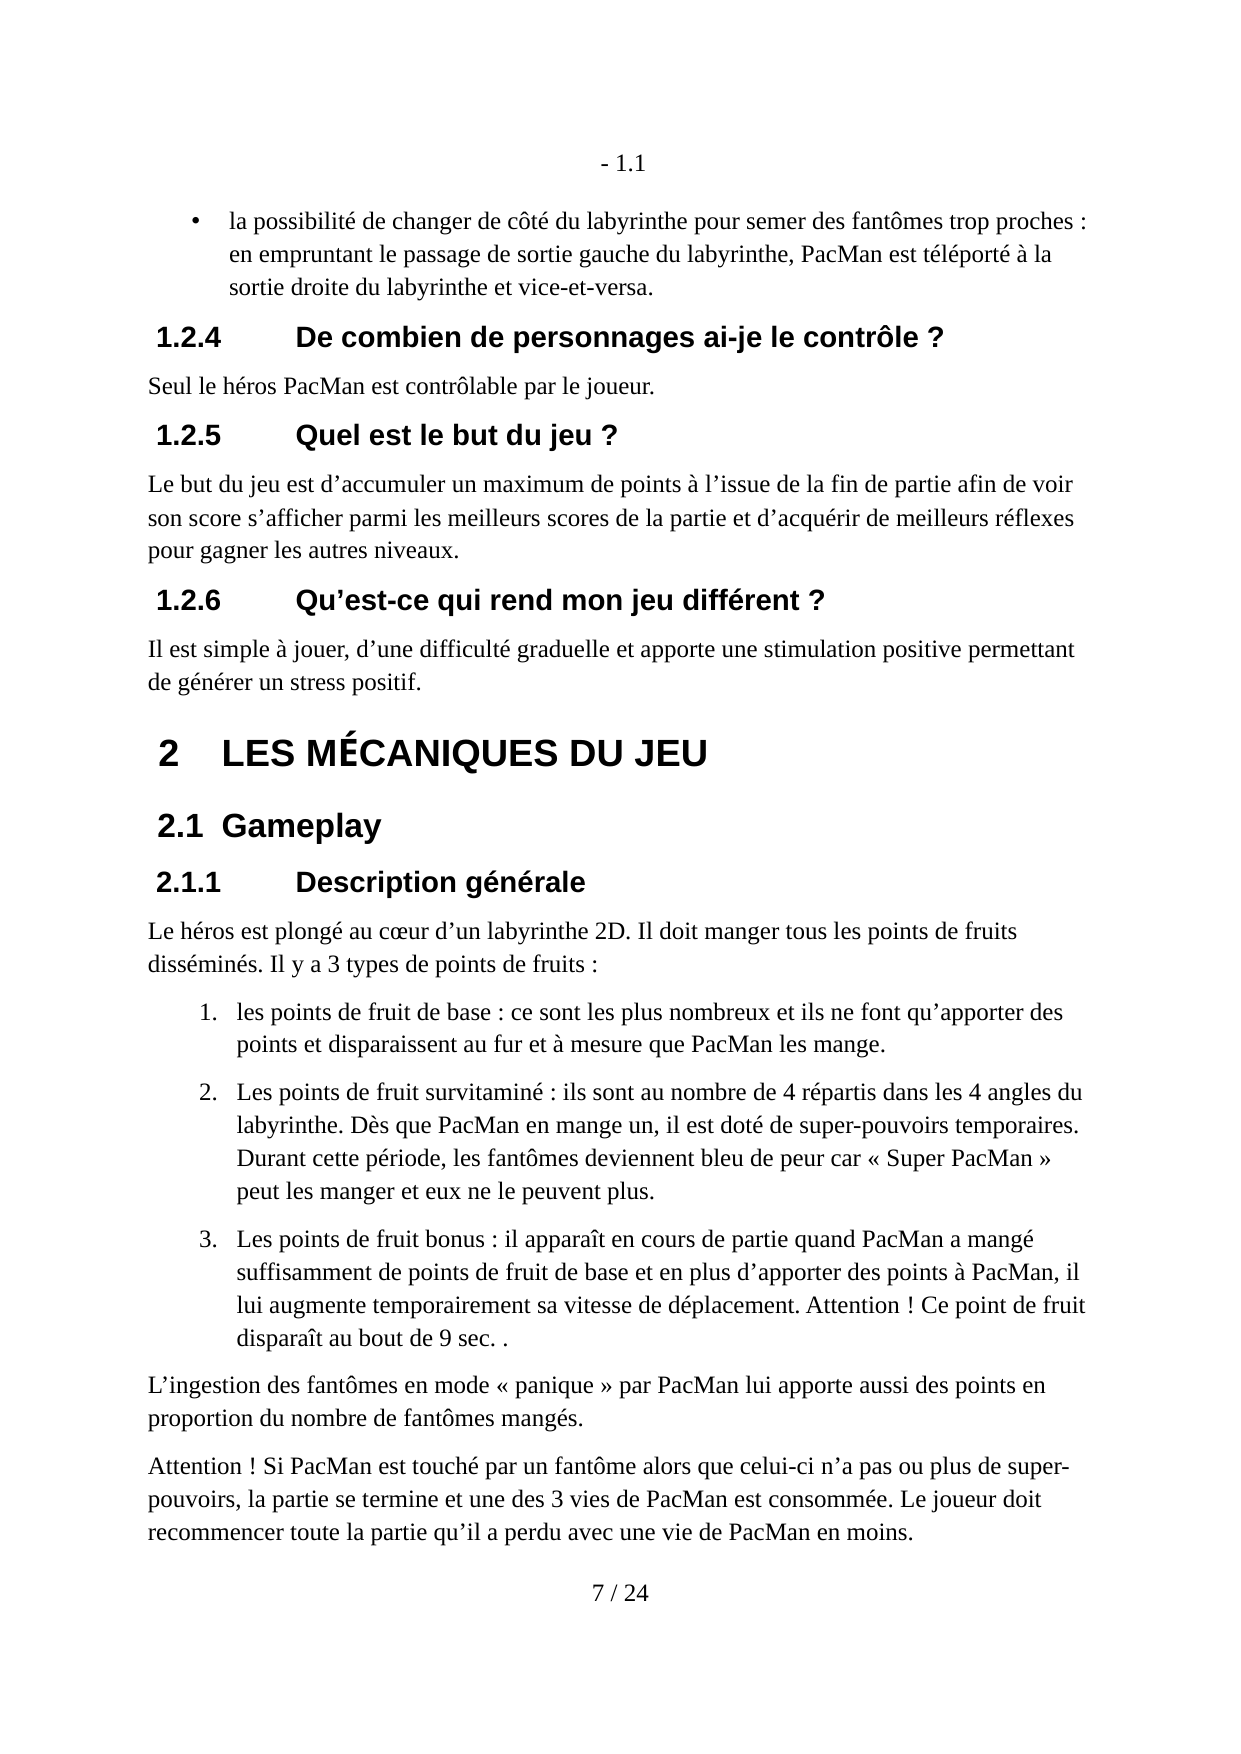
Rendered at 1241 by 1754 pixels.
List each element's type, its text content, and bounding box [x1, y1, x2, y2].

subtitle De combien de personnages ai-je le contrôle ? [148, 319, 1093, 353]
text Seul le héros PacMan est contrôlable par le joueur. [148, 371, 1093, 399]
list les points de fruit de base : ce sont les plus nombreux et ils ne font qu’apporter des points et disparaissent au fur et à mesure que PacMan les mange. [199, 997, 1093, 1058]
text Le héros est plongé au cœur d’un labyrinthe 2D. Il doit manger tous les points de fruits disséminés. Il y a 3 types de points de fruits : [148, 916, 1093, 978]
subtitle Description générale [148, 865, 1093, 898]
subtitle Gameplay [148, 806, 1093, 844]
text Il est simple à jouer, d’une difficulté graduelle et apporte une stimulation positive permettant de générer un stress positif. [148, 634, 1093, 696]
subtitle Qu’est-ce qui rend mon jeu différent ? [148, 583, 1093, 617]
text L’ingestion des fantômes en mode « panique » par PacMan lui apporte aussi des points en proportion du nombre de fantômes mangés. [148, 1371, 1093, 1432]
list la possibilité de changer de côté du labyrinthe pour semer des fantômes trop proches : en empruntant le passage de sortie gauche du labyrinthe, PacMan est téléporté à la sortie droite du labyrinthe et vice-et-versa. [191, 206, 1093, 301]
subtitle LES MÉCANIQUES DU JEU [148, 726, 1093, 777]
list Les points de fruit survitaminé : ils sont au nombre de 4 répartis dans les 4 angles du labyrinthe. Dès que PacMan en mange un, il est doté de super-pouvoirs temporaires. Durant cette période, les fantômes deviennent bleu de peur car « Super PacMan » peut les manger et eux ne le peuvent plus. [199, 1077, 1093, 1205]
text Attention ! Si PacMan est touché par un fantôme alors que celui-ci n’a pas ou plus de super-pouvoirs, la partie se termine et une des 3 vies de PacMan est consommée. Le joueur doit recommencer toute la partie qu’il a perdu avec une vie de PacMan en moins. [148, 1451, 1093, 1546]
list Les points de fruit bonus : il apparaît en cours de partie quand PacMan a mangé suffisamment de points de fruit de base et en plus d’apporter des points à PacMan, il lui augmente temporairement sa vitesse de déplacement. Attention ! Ce point de fruit disparaît au bout de 9 sec. . [199, 1224, 1093, 1352]
text Le but du jeu est d’accumuler un maximum de points à l’issue de la fin de partie afin de voir son score s’afficher parmi les meilleurs scores de la partie et d’acquérir de meilleurs réflexes pour gagner les autres niveaux. [148, 469, 1093, 564]
subtitle Quel est le but du jeu ? [148, 418, 1093, 452]
